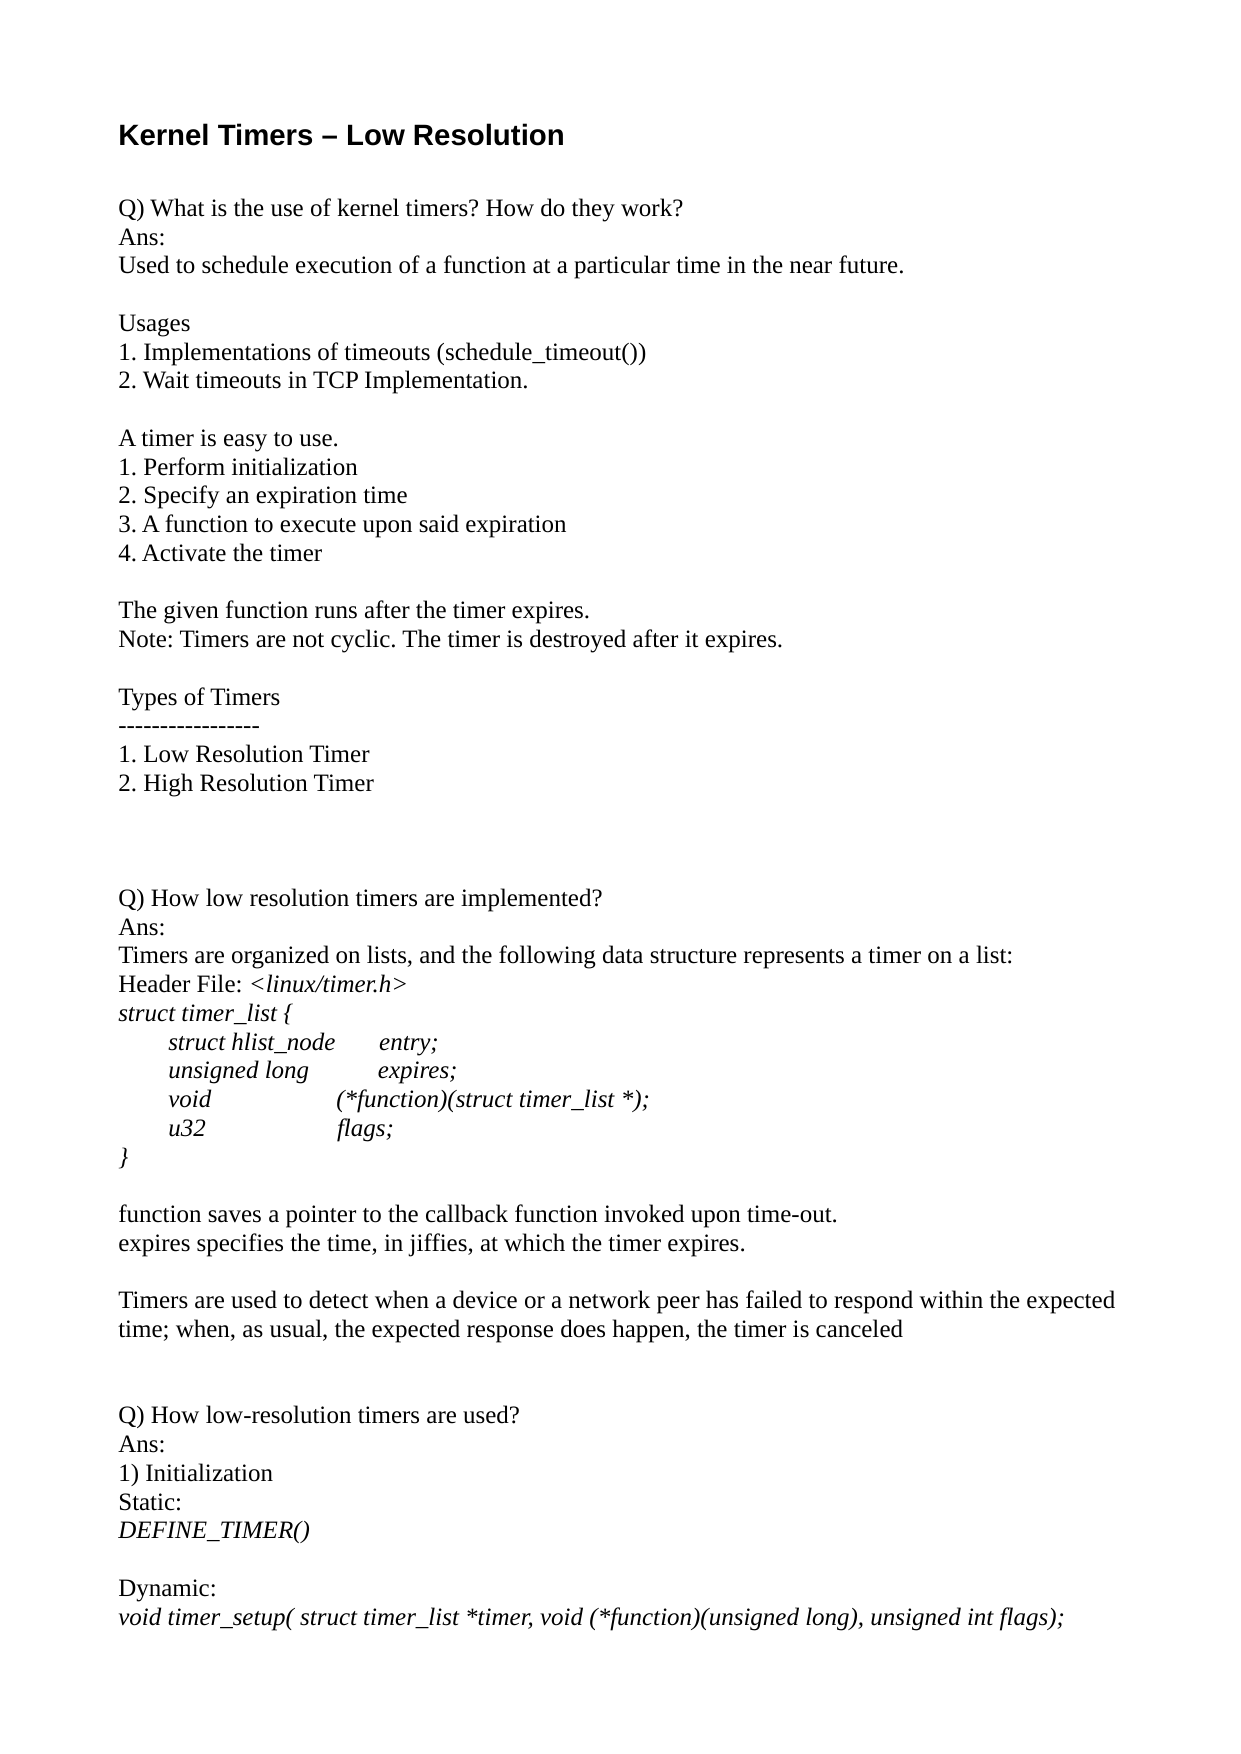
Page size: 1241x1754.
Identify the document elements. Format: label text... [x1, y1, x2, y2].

text 1. Low Resolution Timer [118, 739, 1122, 768]
text Ans: [118, 222, 1122, 251]
text Header File: <linux/timer.h> [118, 969, 1122, 998]
text Dynamic: [118, 1573, 1122, 1602]
text unsigned long expires; [118, 1056, 1122, 1084]
text Types of Timers [118, 682, 1122, 711]
text expires specifies the time, in jiffies, at which the timer expires. [118, 1228, 1122, 1257]
text A timer is easy to use. [118, 423, 1122, 452]
text Ans: [118, 912, 1122, 941]
text DEFINE_TIMER() [118, 1516, 1122, 1544]
text Note: Timers are not cyclic. The timer is destroyed after it expires. [118, 624, 1122, 653]
subtitle Kernel Timers – Low Resolution [118, 118, 1122, 152]
text Ans: [118, 1429, 1122, 1458]
text } [118, 1142, 1122, 1171]
text 2. Specify an expiration time [118, 481, 1122, 509]
text void (*function)(struct timer_list *); [118, 1084, 1122, 1113]
text u32 flags; [118, 1113, 1122, 1142]
text 1. Implementations of timeouts (schedule_timeout()) [118, 337, 1122, 366]
text Timers are organized on lists, and the following data structure represents a timer on a list: [118, 941, 1122, 969]
text 2. High Resolution Timer [118, 768, 1122, 797]
text Timers are used to detect when a device or a network peer has failed to respond within the expected time; when, as usual, the expected response does happen, the timer is canceled [118, 1286, 1122, 1343]
text struct timer_list { [118, 998, 1122, 1027]
text 3. A function to execute upon said expiration [118, 509, 1122, 538]
text 1) Initialization [118, 1458, 1122, 1487]
text Q) How low-resolution timers are used? [118, 1401, 1122, 1429]
text function saves a pointer to the callback function invoked upon time-out. [118, 1199, 1122, 1228]
text Used to schedule execution of a function at a particular time in the near future. [118, 251, 1122, 279]
text 2. Wait timeouts in TCP Implementation. [118, 366, 1122, 394]
text 1. Perform initialization [118, 452, 1122, 481]
text Q) What is the use of kernel timers? How do they work? [118, 193, 1122, 222]
text Static: [118, 1487, 1122, 1516]
text Usages [118, 308, 1122, 337]
text void timer_setup( struct timer_list *timer, void (*function)(unsigned long), unsigned int flags); [118, 1602, 1122, 1631]
text The given function runs after the timer expires. [118, 596, 1122, 624]
text ----------------- [118, 711, 1122, 739]
text struct hlist_node entry; [118, 1027, 1122, 1056]
text 4. Activate the timer [118, 538, 1122, 567]
text Q) How low resolution timers are implemented? [118, 883, 1122, 912]
